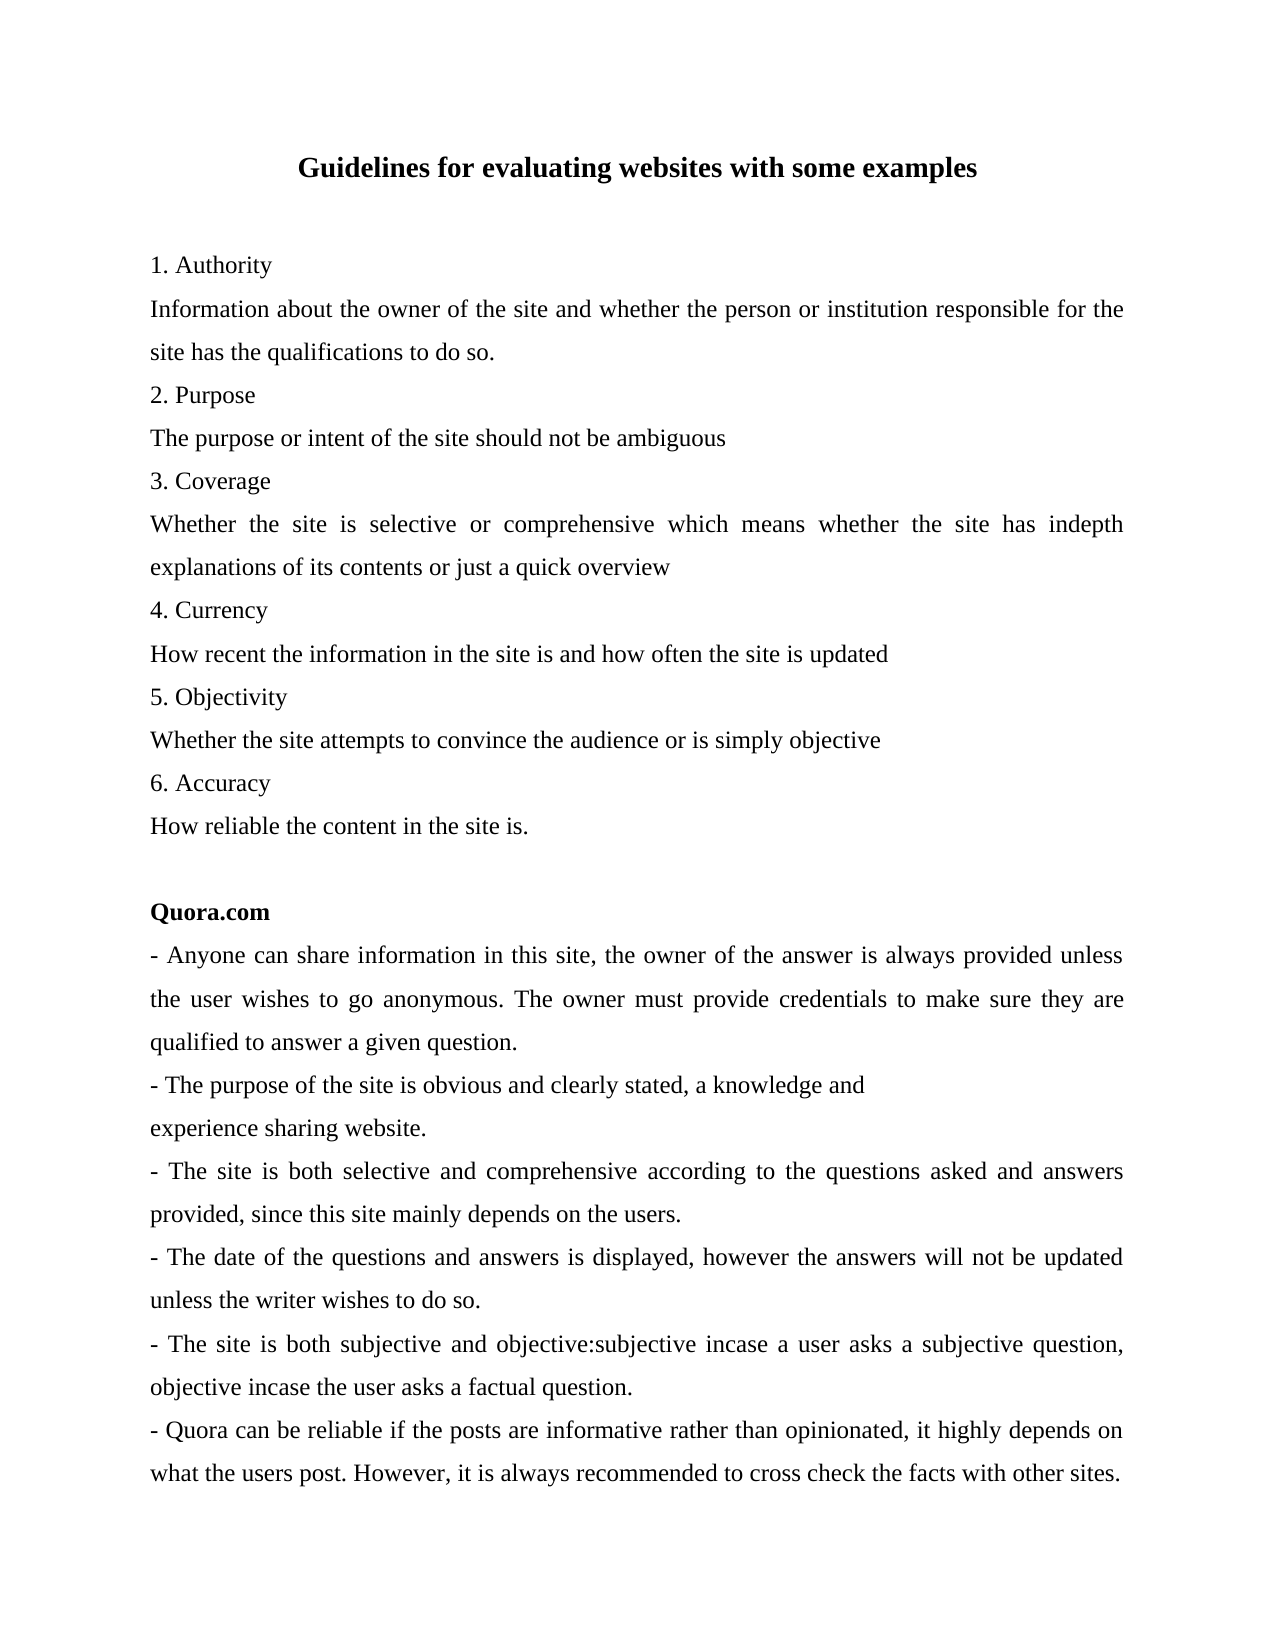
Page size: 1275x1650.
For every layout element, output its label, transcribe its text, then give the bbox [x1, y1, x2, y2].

text 6. Accuracy [150, 768, 1125, 797]
text Guidelines for evaluating websites with some examples [150, 150, 1125, 183]
text - The date of the questions and answers is displayed, however the answers will not be updated unless the writer wishes to do so. [150, 1242, 1125, 1314]
text The purpose or intent of the site should not be ambiguous [150, 423, 1125, 452]
text Quora.com [150, 897, 1125, 926]
text 2. Purpose [150, 380, 1125, 409]
text - The site is both subjective and objective:subjective incase a user asks a subjective question, objective incase the user asks a factual question. [150, 1329, 1125, 1401]
text experience sharing website. [150, 1113, 1125, 1142]
text - The purpose of the site is obvious and clearly stated, a knowledge and [150, 1070, 1125, 1099]
text How recent the information in the site is and how often the site is updated [150, 639, 1125, 667]
text Information about the owner of the site and whether the person or institution responsible for the site has the qualifications to do so. [150, 294, 1125, 366]
text How reliable the content in the site is. [150, 811, 1125, 840]
text - Anyone can share information in this site, the owner of the answer is always provided unless the user wishes to go anonymous. The owner must provide credentials to make sure they are qualified to answer a given question. [150, 941, 1125, 1056]
text - The site is both selective and comprehensive according to the questions asked and answers provided, since this site mainly depends on the users. [150, 1156, 1125, 1228]
text Whether the site is selective or comprehensive which means whether the site has indepth explanations of its contents or just a quick overview [150, 509, 1125, 581]
text 5. Objectivity [150, 682, 1125, 711]
text 3. Coverage [150, 466, 1125, 495]
text - Quora can be reliable if the posts are informative rather than opinionated, it highly depends on what the users post. However, it is always recommended to cross check the facts with other sites. [150, 1415, 1125, 1487]
text 1. Authority [150, 251, 1125, 279]
text Whether the site attempts to convince the audience or is simply objective [150, 725, 1125, 754]
text 4. Currency [150, 596, 1125, 624]
